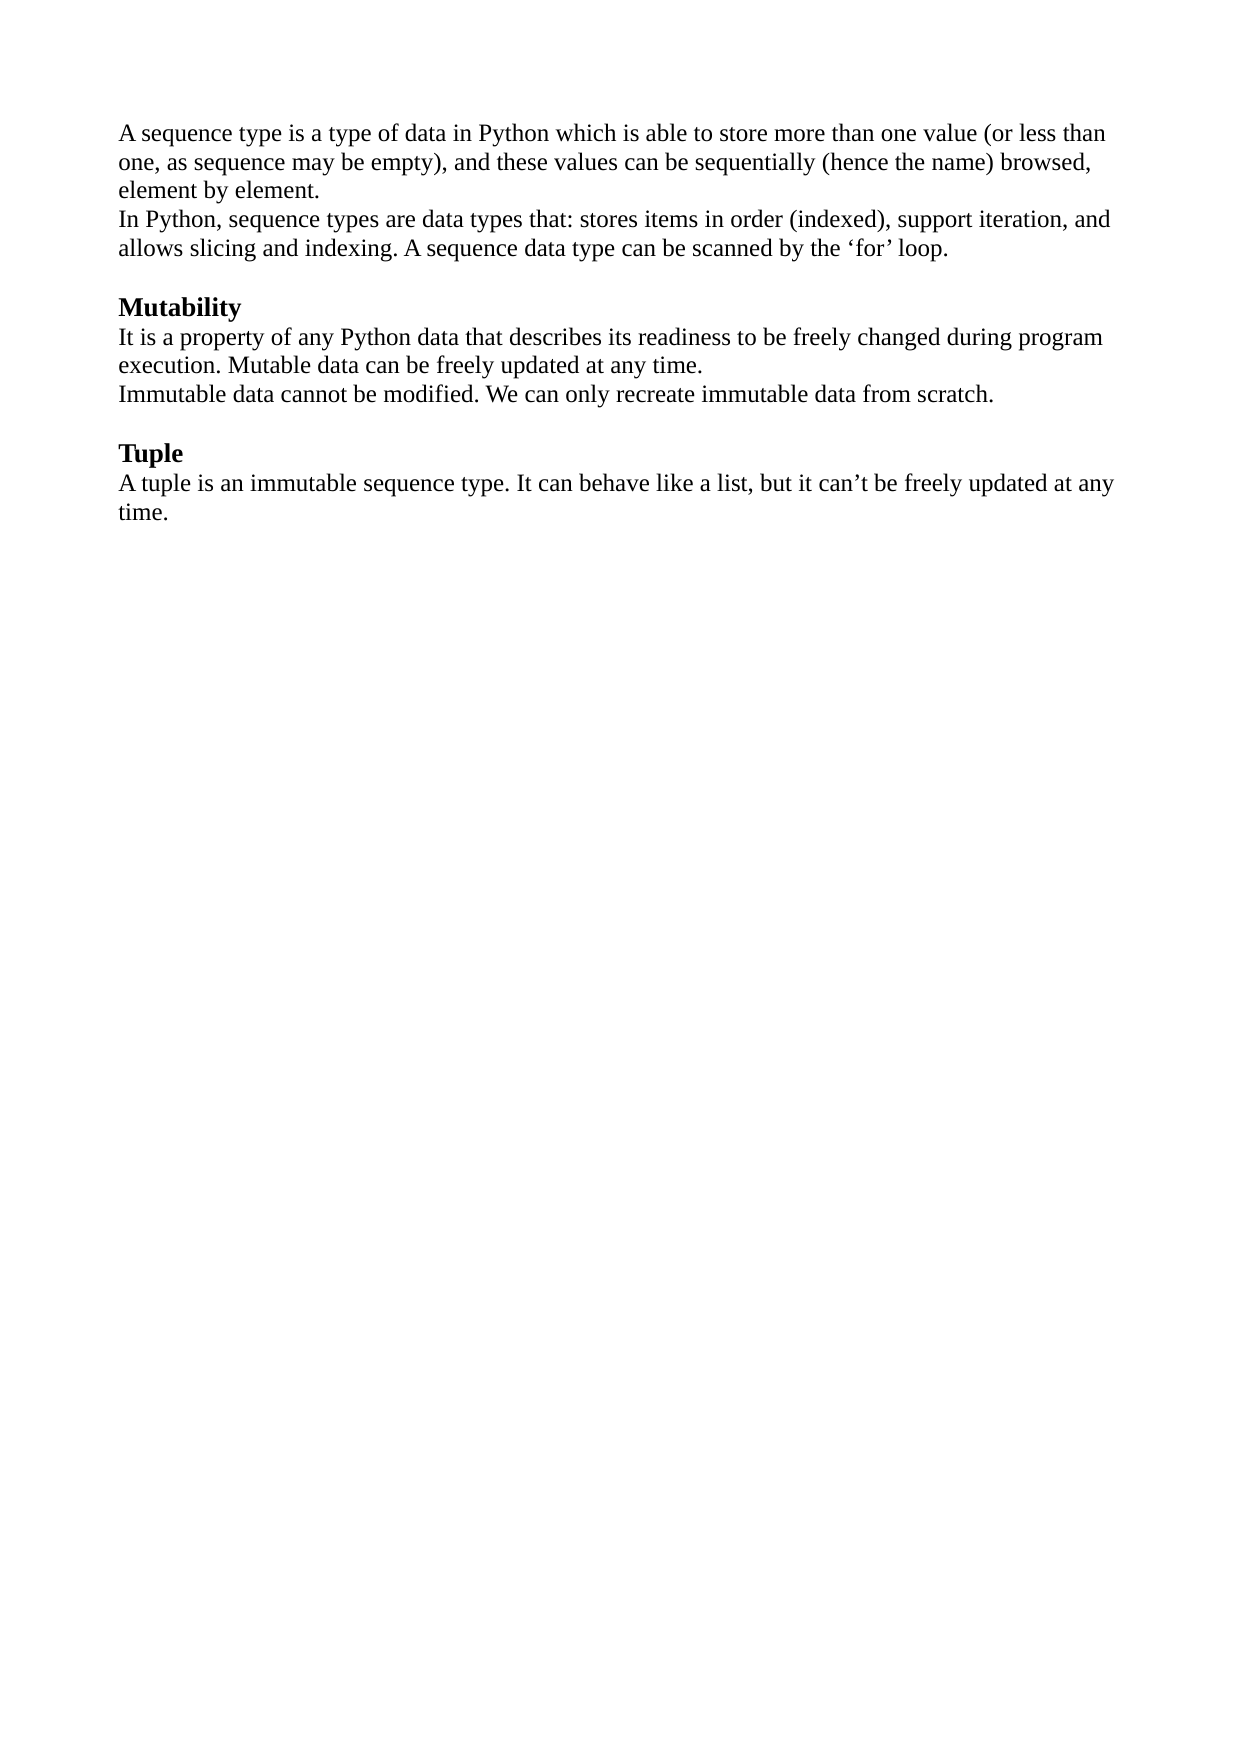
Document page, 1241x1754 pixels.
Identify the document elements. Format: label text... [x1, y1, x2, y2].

text Tuple [118, 437, 1122, 468]
text In Python, sequence types are data types that: stores items in order (indexed), support iteration, and allows slicing and indexing. A sequence data type can be scanned by the ‘for’ loop. [118, 204, 1122, 262]
text A tuple is an immutable sequence type. It can behave like a list, but it can’t be freely updated at any time. [118, 468, 1122, 525]
text Immutable data cannot be modified. We can only recreate immutable data from scratch. [118, 379, 1122, 408]
text It is a property of any Python data that describes its readiness to be freely changed during program execution. Mutable data can be freely updated at any time. [118, 322, 1122, 379]
text A sequence type is a type of data in Python which is able to store more than one value (or less than one, as sequence may be empty), and these values can be sequentially (hence the name) browsed, element by element. [118, 118, 1122, 204]
text Mutability [118, 291, 1122, 322]
